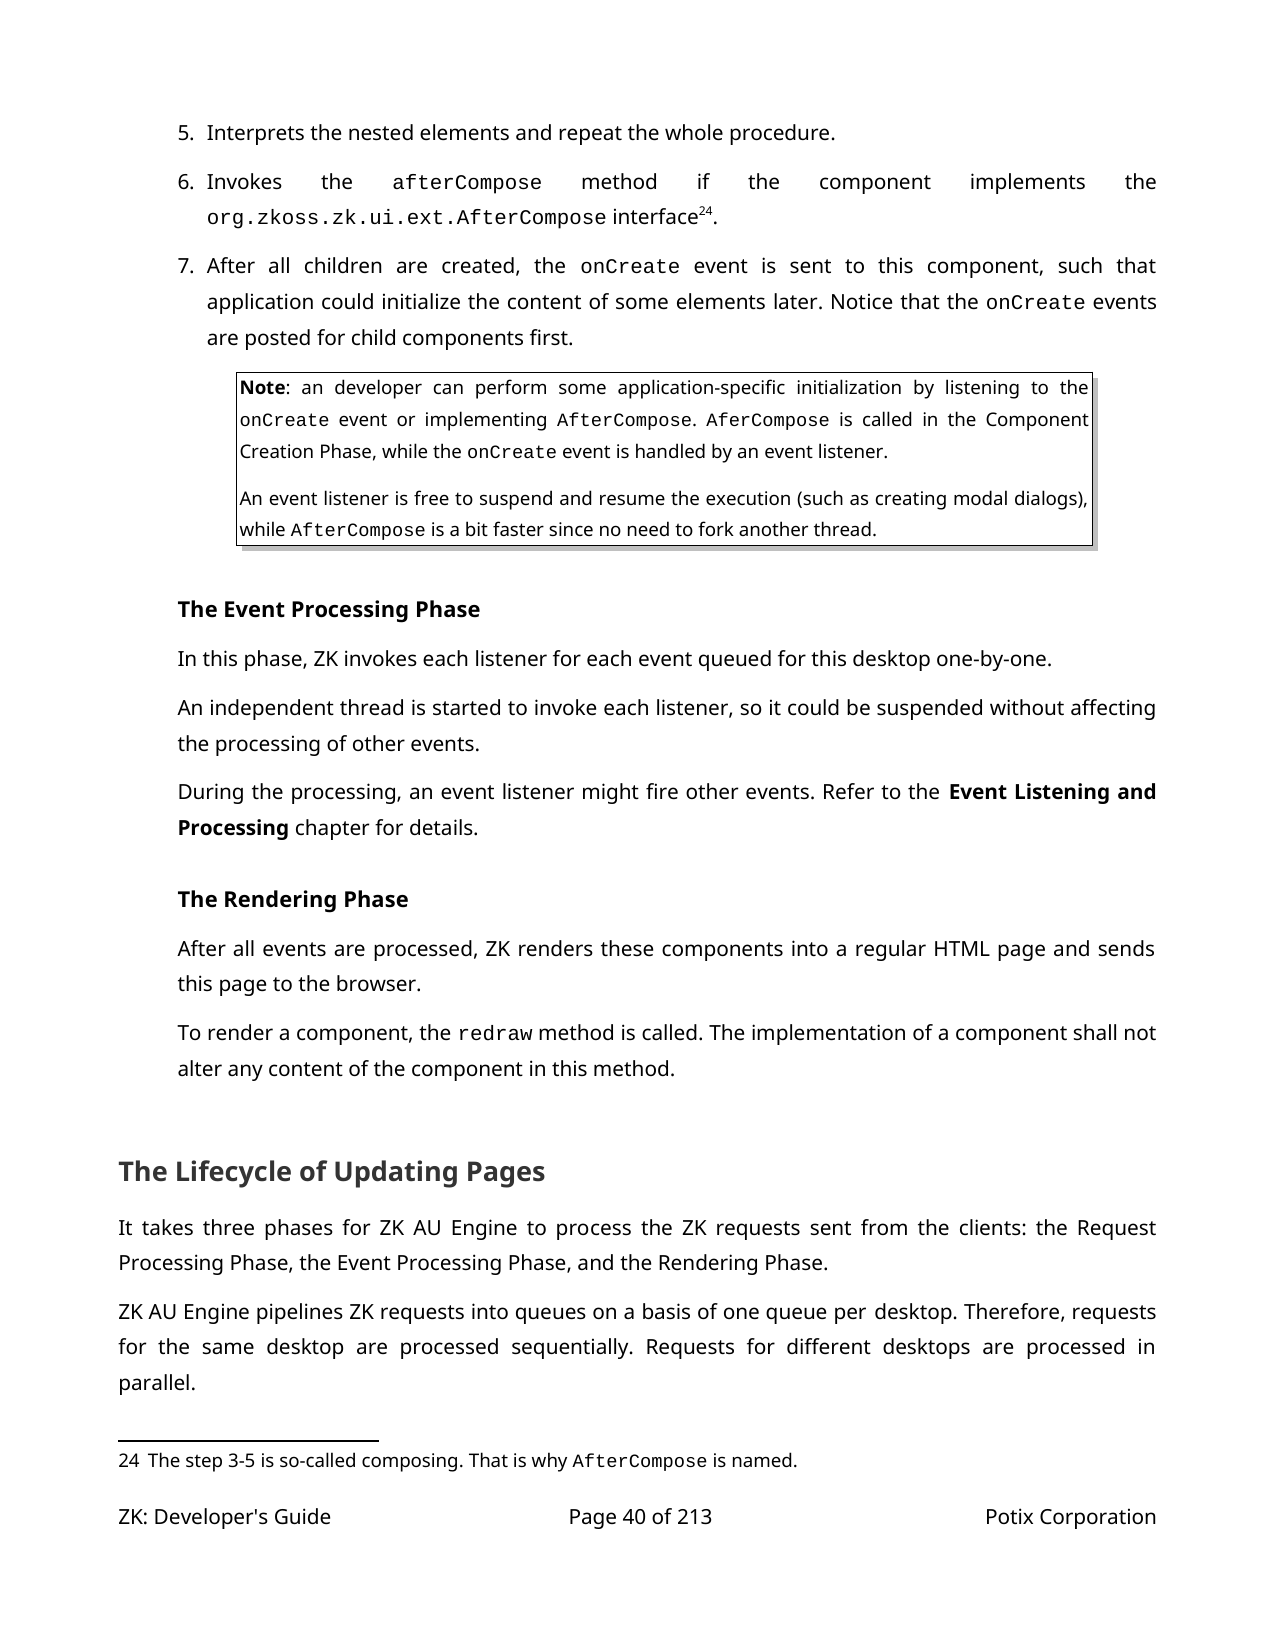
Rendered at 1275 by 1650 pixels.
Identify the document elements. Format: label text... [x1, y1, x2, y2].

subtitle The Event Processing Phase [177, 594, 1157, 624]
text An independent thread is started to invoke each listener, so it could be suspended without affecting the processing of other events. [177, 693, 1157, 757]
text After all events are processed, ZK renders these components into a regular HTML page and sends this page to the browser. [177, 934, 1157, 997]
text It takes three phases for ZK AU Engine to process the ZK requests sent from the clients: the Request Processing Phase, the Event Processing Phase, and the Rendering Phase. [118, 1213, 1157, 1277]
text An event listener is free to suspend and resume the execution (such as creating modal dialogs), while AfterCompose is a bit faster since no need to fork another thread. [237, 482, 1092, 545]
text Note: an developer can perform some application-specific initialization by listening to the onCreate event or implementing AfterCompose. AferCompose is called in the Component Creation Phase, while the onCreate event is handled by an event listener. [237, 373, 1092, 464]
text ZK AU Engine pipelines ZK requests into queues on a basis of one queue per desktop. Therefore, requests for the same desktop are processed sequentially. Requests for different desktops are processed in parallel. [118, 1297, 1157, 1396]
text To render a component, the redraw method is called. The implementation of a component shall not alter any content of the component in this method. [177, 1018, 1157, 1082]
list The step 3-5 is so-called composing. That is why AfterCompose is named. [118, 1447, 1157, 1473]
list Invokes the afterCompose method if the component implements the org.zkoss.zk.ui.ext.AfterCompose interface. [177, 167, 1157, 231]
text During the processing, an event listener might fire other events. Refer to the Event Listening and Processing chapter for details. [177, 777, 1157, 841]
text In this phase, ZK invokes each listener for each event queued for this desktop one-by-one. [177, 644, 1157, 673]
subtitle The Rendering Phase [177, 883, 1157, 913]
subtitle The Lifecycle of Updating Pages [118, 1153, 1157, 1189]
list After all children are created, the onCreate event is sent to this component, such that application could initialize the content of some elements later. Notice that the onCreate events are posted for child components first. [177, 252, 1157, 351]
list Interprets the nested elements and repeat the whole procedure. [177, 118, 1157, 146]
